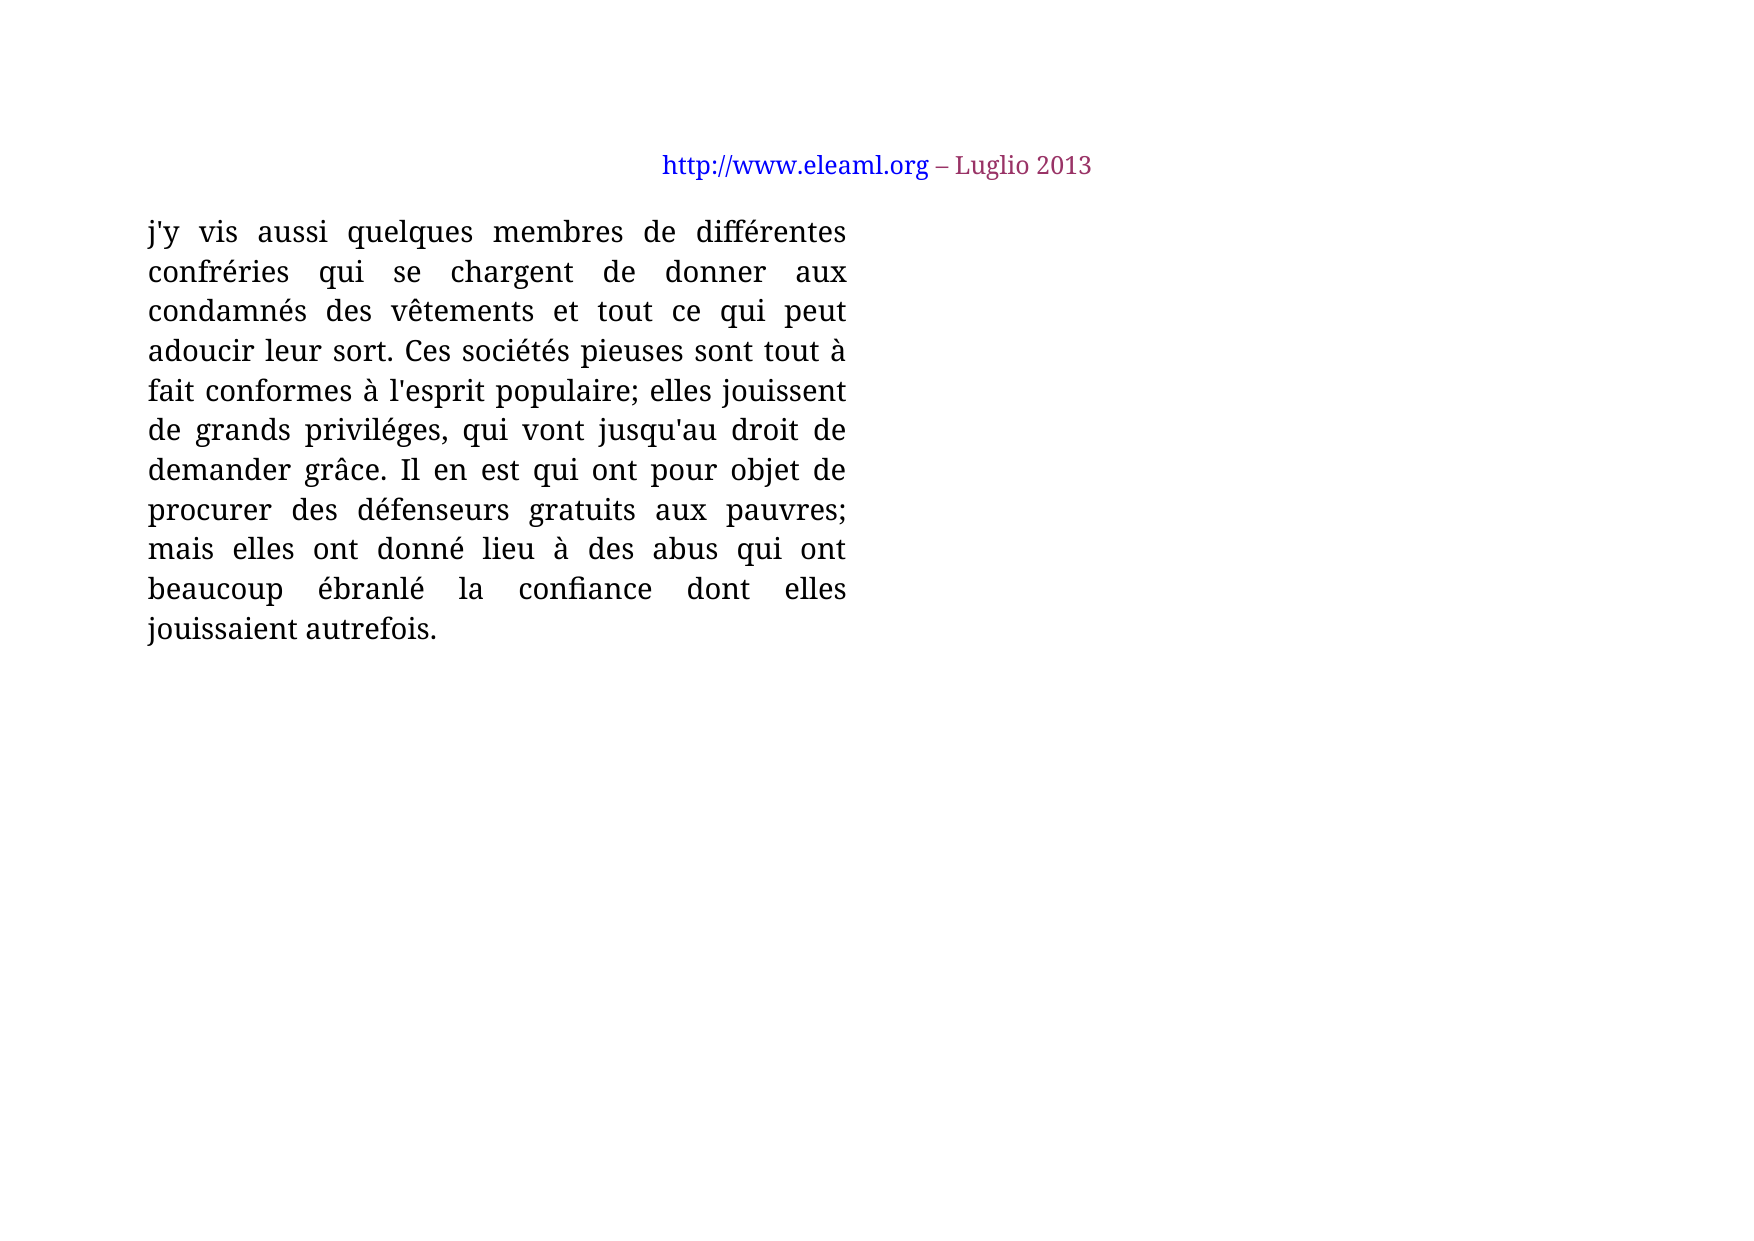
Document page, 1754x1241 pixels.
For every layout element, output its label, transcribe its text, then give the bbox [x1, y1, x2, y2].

text j'y vis aussi quelques membres de différentes confréries qui se chargent de donner aux condamnés des vêtements et tout ce qui peut adoucir leur sort. Ces sociétés pieuses sont tout à fait conformes à l'esprit populaire; elles jouissent de grands priviléges, qui vont jusqu'au droit de demander grâce. Il en est qui ont pour objet de procurer des défenseurs gratuits aux pauvres; mais elles ont donné lieu à des abus qui ont beaucoup ébranlé la confiance dont elles jouissaient autrefois. [148, 211, 847, 648]
